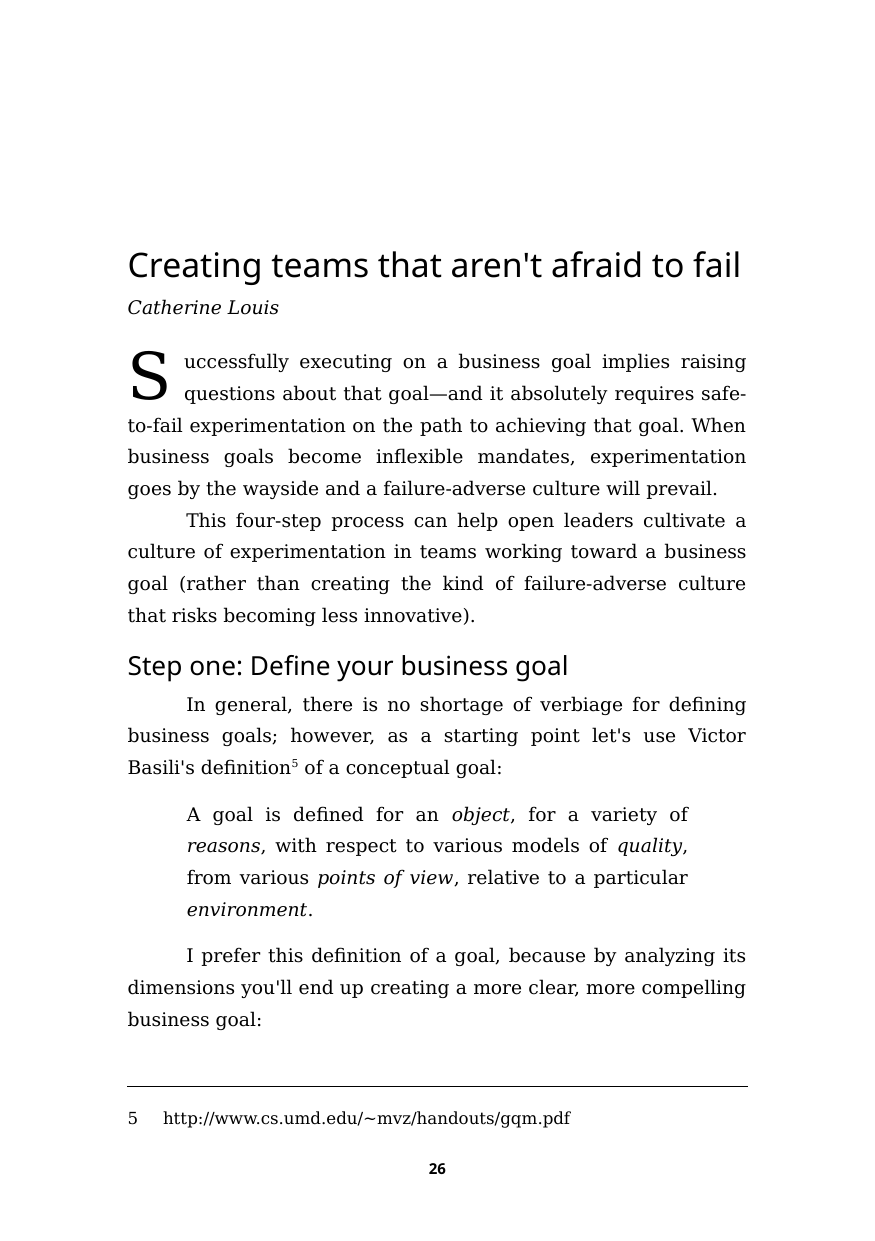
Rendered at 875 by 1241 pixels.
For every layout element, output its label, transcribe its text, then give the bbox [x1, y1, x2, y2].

text http://www.cs.umd.edu/~mvz/handouts/gqm.pdf [127, 1109, 747, 1128]
subtitle Creating teams that aren't afraid to fail [127, 246, 747, 285]
text A goal is defined for an object, for a variety of reasons, with respect to various models of quality, from various points of view, relative to a particular environment. [187, 804, 688, 921]
text Successfully executing on a business goal implies raising questions about that goal—and it absolutely requires safe-to-fail experimentation on the path to achieving that goal. When business goals become inflexible mandates, experimentation goes by the wayside and a failure-adverse culture will prevail. [127, 351, 747, 500]
text I prefer this definition of a goal, because by analyzing its dimensions you'll end up creating a more clear, more compelling business goal: [127, 946, 747, 1031]
subtitle Step one: Define your business goal [127, 651, 747, 681]
text In general, there is no shortage of verbiage for defining business goals; however, as a starting point let's use Victor Basili's definition of a conceptual goal: [127, 694, 747, 779]
text Catherine Louis [127, 297, 747, 319]
text This four-step process can help open leaders cultivate a culture of experimentation in teams working toward a business goal (rather than creating the kind of failure-adverse culture that risks becoming less innovative). [127, 510, 747, 627]
